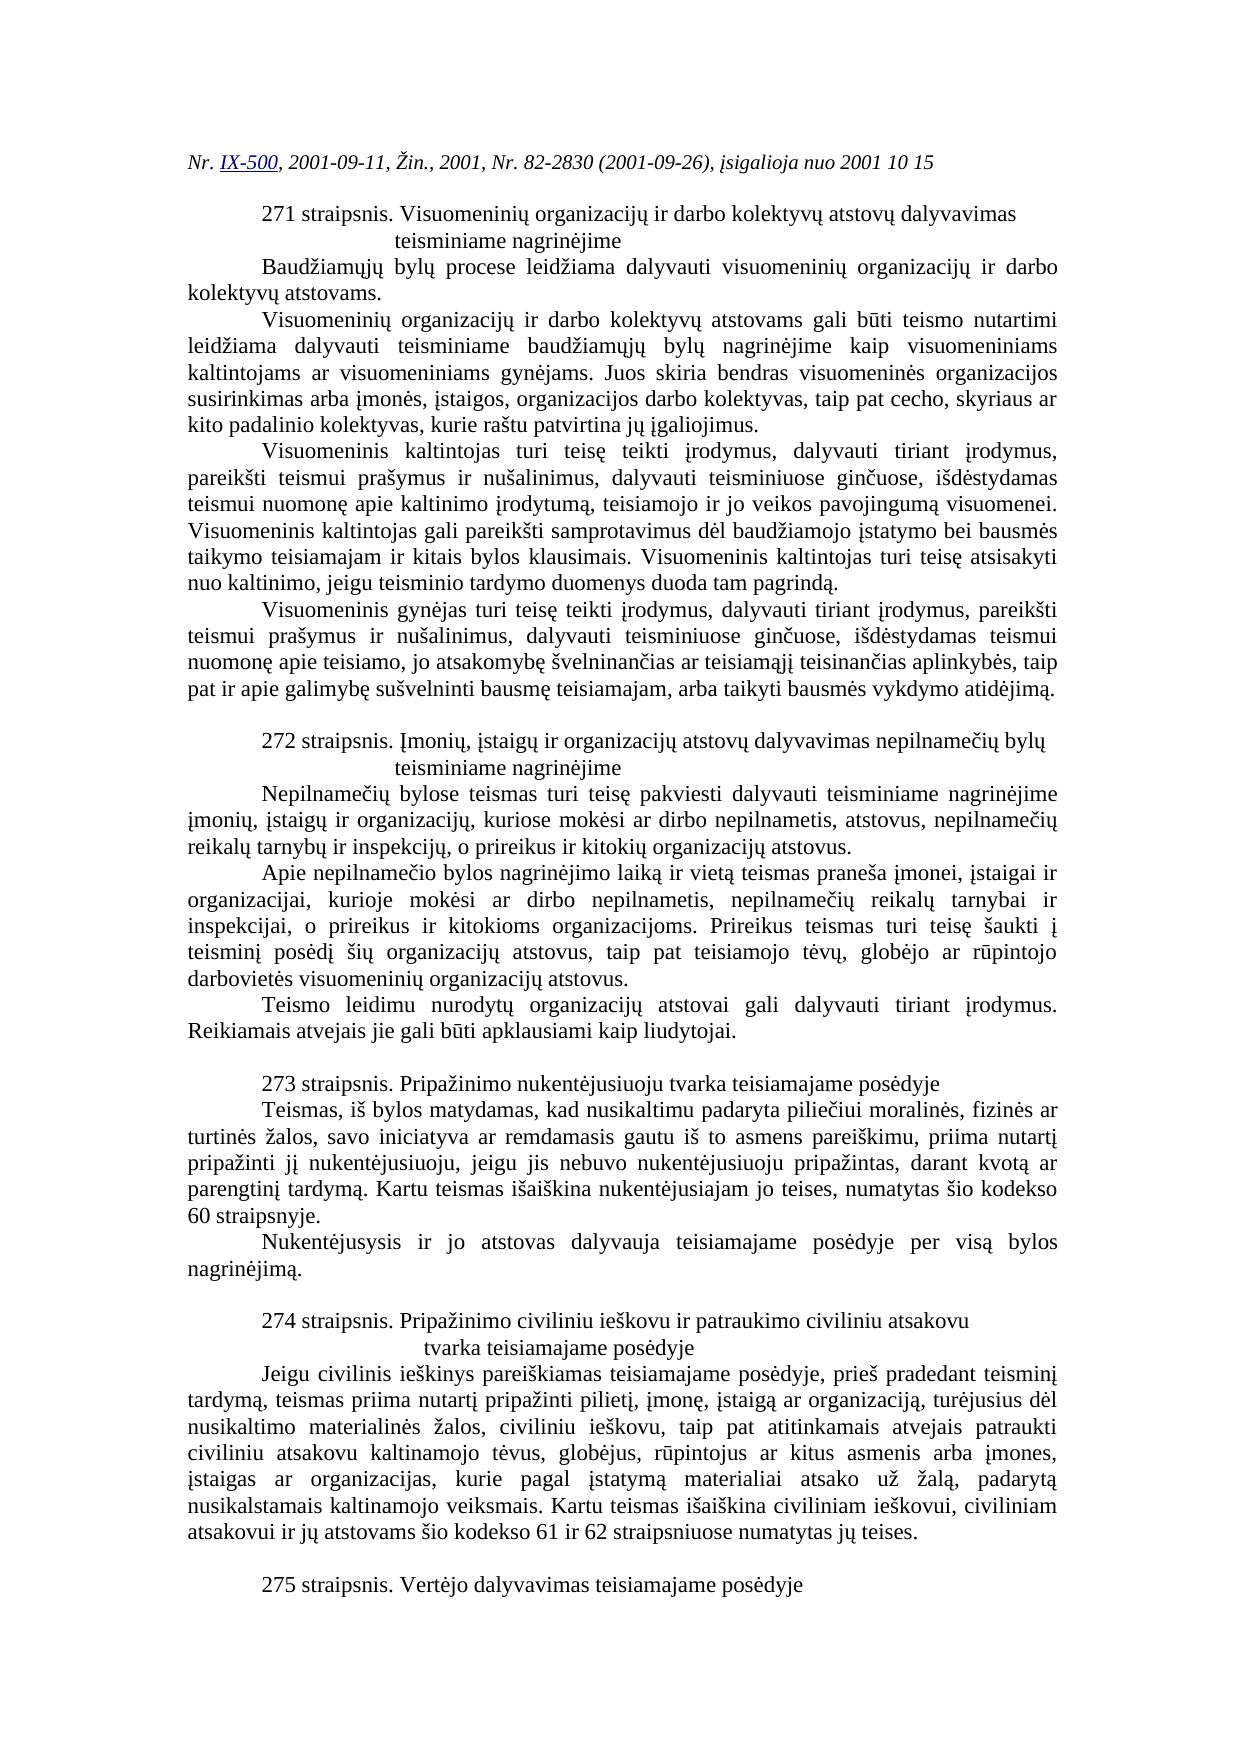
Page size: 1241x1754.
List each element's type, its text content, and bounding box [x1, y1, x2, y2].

text Teismas, iš bylos matydamas, kad nusikaltimu padaryta piliečiui moralinės, fizinės ar turtinės žalos, savo iniciatyva ar remdamasis gautu iš to asmens pareiškimu, priima nutartį pripažinti jį nukentėjusiuoju, jeigu jis nebuvo nukentėjusiuoju pripažintas, darant kvotą ar parengtinį tardymą. Kartu teismas išaiškina nukentėjusiajam jo teises, numatytas šio kodekso 60 straipsnyje. [187, 1096, 1059, 1228]
text teisminiame nagrinėjime [394, 754, 1059, 780]
text Nepilnamečių bylose teismas turi teisę pakviesti dalyvauti teisminiame nagrinėjime įmonių, įstaigų ir organizacijų, kuriose mokėsi ar dirbo nepilnametis, atstovus, nepilnamečių reikalų tarnybų ir inspekcijų, o prireikus ir kitokių organizacijų atstovus. [187, 780, 1059, 859]
text 271 straipsnis. Visuomeninių organizacijų ir darbo kolektyvų atstovų dalyvavimas [261, 200, 1059, 227]
text teisminiame nagrinėjime [379, 227, 1059, 253]
text Visuomeninis gynėjas turi teisę teikti įrodymus, dalyvauti tiriant įrodymus, pareikšti teismui prašymus ir nušalinimus, dalyvauti teisminiuose ginčuose, išdėstydamas teismui nuomonę apie teisiamo, jo atsakomybę švelninančias ar teisiamąjį teisinančias aplinkybės, taip pat ir apie galimybę sušvelninti bausmę teisiamajam, arba taikyti bausmės vykdymo atidėjimą. [187, 596, 1059, 701]
text 274 straipsnis. Pripažinimo civiliniu ieškovu ir patraukimo civiliniu atsakovu [261, 1307, 1059, 1334]
text Visuomeninis kaltintojas turi teisę teikti įrodymus, dalyvauti tiriant įrodymus, pareikšti teismui prašymus ir nušalinimus, dalyvauti teisminiuose ginčuose, išdėstydamas teismui nuomonę apie kaltinimo įrodytumą, teisiamojo ir jo veikos pavojingumą visuomenei. Visuomeninis kaltintojas gali pareikšti samprotavimus dėl baudžiamojo įstatymo bei bausmės taikymo teisiamajam ir kitais bylos klausimais. Visuomeninis kaltintojas turi teisę atsisakyti nuo kaltinimo, jeigu teisminio tardymo duomenys duoda tam pagrindą. [187, 438, 1059, 596]
text Nukentėjusysis ir jo atstovas dalyvauja teisiamajame posėdyje per visą bylos nagrinėjimą. [187, 1228, 1059, 1281]
text 272 straipsnis. Įmonių, įstaigų ir organizacijų atstovų dalyvavimas nepilnamečių bylų [261, 727, 1059, 754]
text tvarka teisiamajame posėdyje [379, 1334, 1059, 1360]
text Jeigu civilinis ieškinys pareiškiamas teisiamajame posėdyje, prieš pradedant teisminį tardymą, teismas priima nutartį pripažinti pilietį, įmonę, įstaigą ar organizaciją, turėjusius dėl nusikaltimo materialinės žalos, civiliniu ieškovu, taip pat atitinkamais atvejais patraukti civiliniu atsakovu kaltinamojo tėvus, globėjus, rūpintojus ar kitus asmenis arba įmones, įstaigas ar organizacijas, kurie pagal įstatymą materialiai atsako už žalą, padarytą nusikalstamais kaltinamojo veiksmais. Kartu teismas išaiškina civiliniam ieškovui, civiliniam atsakovui ir jų atstovams šio kodekso 61 ir 62 straipsniuose numatytas jų teises. [187, 1360, 1059, 1544]
text 273 straipsnis. Pripažinimo nukentėjusiuoju tvarka teisiamajame posėdyje [187, 1070, 1059, 1096]
text Visuomeninių organizacijų ir darbo kolektyvų atstovams gali būti teismo nutartimi leidžiama dalyvauti teisminiame baudžiamųjų bylų nagrinėjime kaip visuomeniniams kaltintojams ar visuomeniniams gynėjams. Juos skiria bendras visuomeninės organizacijos susirinkimas arba įmonės, įstaigos, organizacijos darbo kolektyvas, taip pat cecho, skyriaus ar kito padalinio kolektyvas, kurie raštu patvirtina jų įgaliojimus. [187, 306, 1059, 438]
text Nr. IX-500, 2001-09-11, Žin., 2001, Nr. 82-2830 (2001-09-26), įsigalioja nuo 2001 10 15 [187, 150, 1059, 174]
text Teismo leidimu nurodytų organizacijų atstovai gali dalyvauti tiriant įrodymus. Reikiamais atvejais jie gali būti apklausiami kaip liudytojai. [187, 991, 1059, 1044]
text Apie nepilnamečio bylos nagrinėjimo laiką ir vietą teismas praneša įmonei, įstaigai ir organizacijai, kurioje mokėsi ar dirbo nepilnametis, nepilnamečių reikalų tarnybai ir inspekcijai, o prireikus ir kitokioms organizacijoms. Prireikus teismas turi teisę šaukti į teisminį posėdį šių organizacijų atstovus, taip pat teisiamojo tėvų, globėjo ar rūpintojo darbovietės visuomeninių organizacijų atstovus. [187, 859, 1059, 991]
text Baudžiamųjų bylų procese leidžiama dalyvauti visuomeninių organizacijų ir darbo kolektyvų atstovams. [187, 253, 1059, 306]
text 275 straipsnis. Vertėjo dalyvavimas teisiamajame posėdyje [261, 1571, 1059, 1597]
